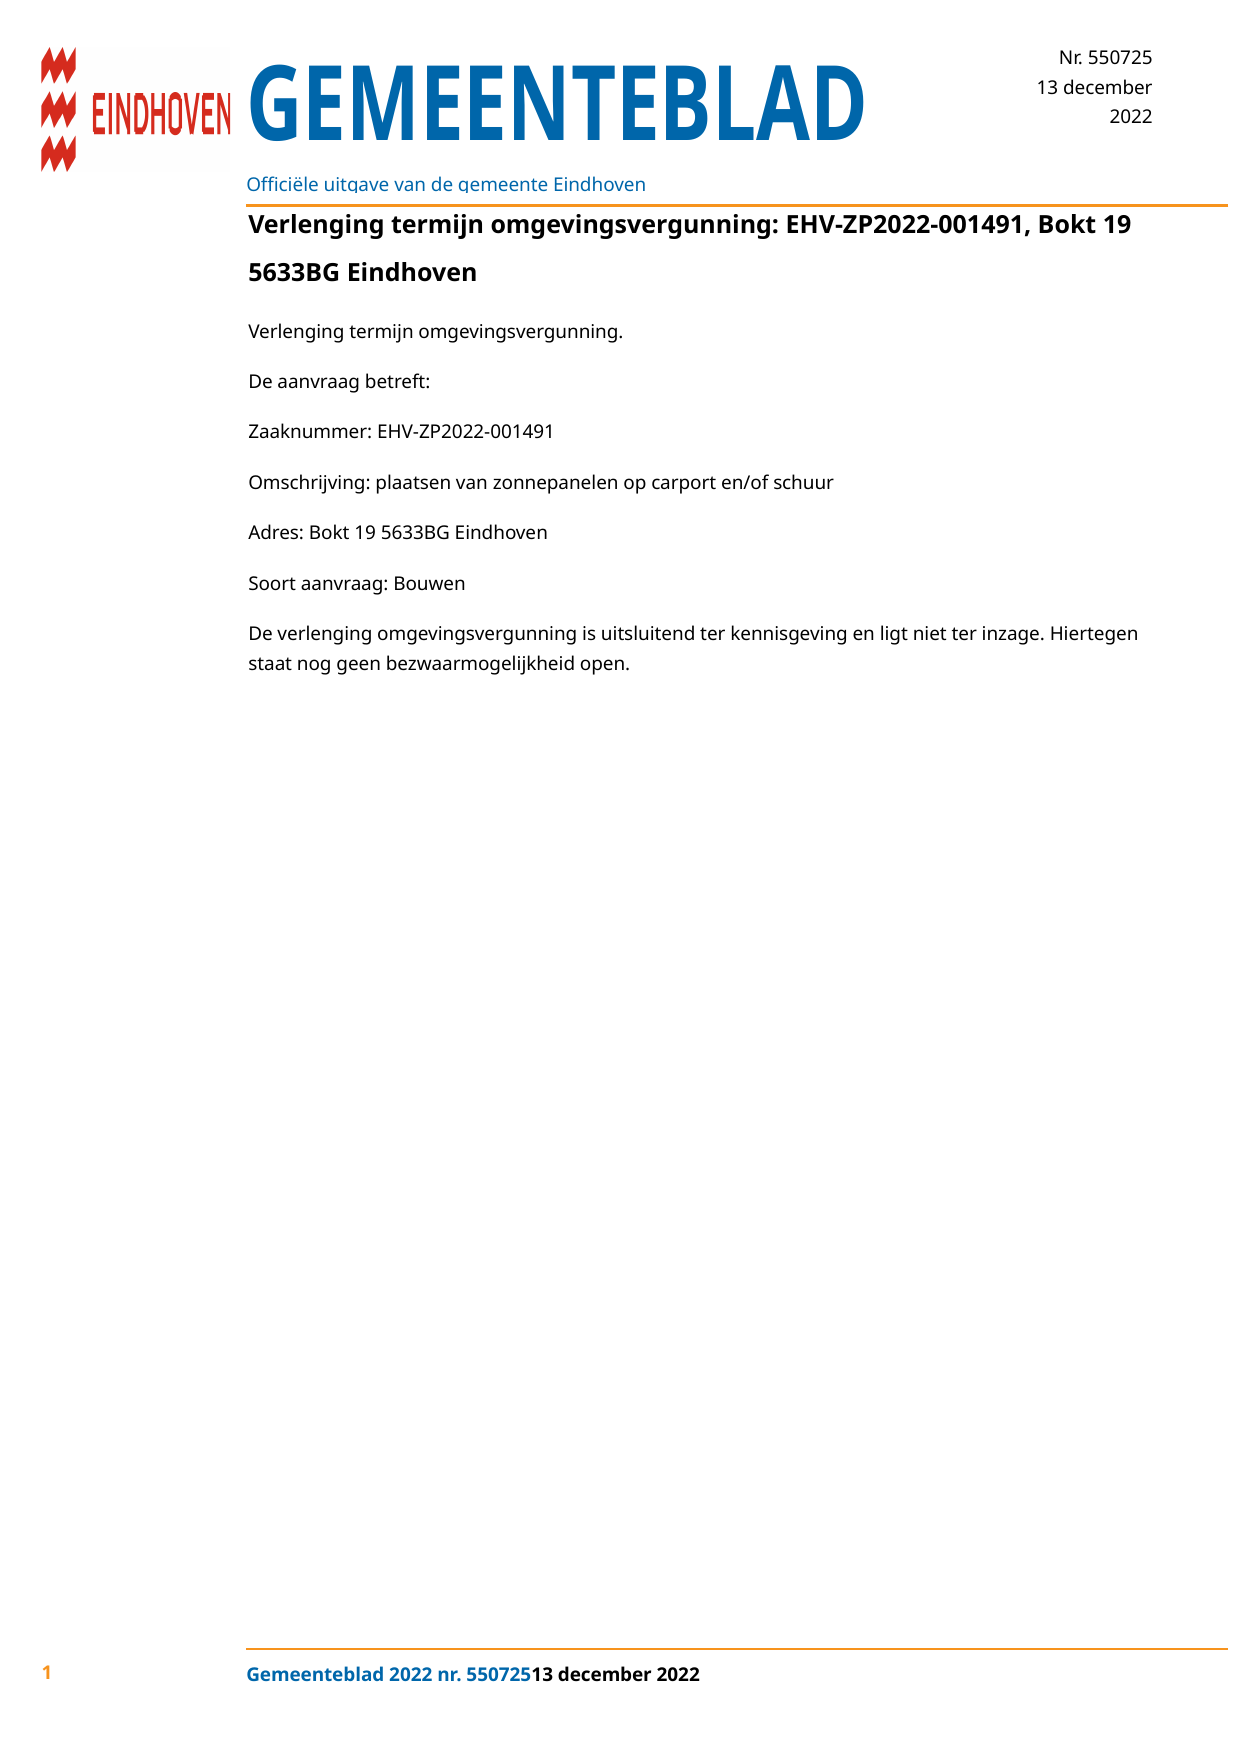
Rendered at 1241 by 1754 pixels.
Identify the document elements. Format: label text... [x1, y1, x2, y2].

text Zaaknummer: EHV-ZP2022-001491 [248, 419, 1152, 444]
text Adres: Bokt 19 5633BG Eindhoven [248, 519, 1152, 545]
text Verlenging termijn omgevingsvergunning: EHV-ZP2022-001491, Bokt 19 5633BG Eindhoven [248, 207, 1152, 288]
text Soort aanvraag: Bouwen [248, 570, 1152, 596]
picture [41, 47, 231, 172]
text Verlenging termijn omgevingsvergunning. [248, 318, 1152, 344]
text De aanvraag betreft: [248, 368, 1152, 394]
text Omschrijving: plaatsen van zonnepanelen op carport en/of schuur [248, 469, 1152, 495]
text De verlenging omgevingsvergunning is uitsluitend ter kennisgeving en ligt niet ter inzage. Hiertegen staat nog geen bezwaarmogelijkheid open. [248, 620, 1152, 676]
